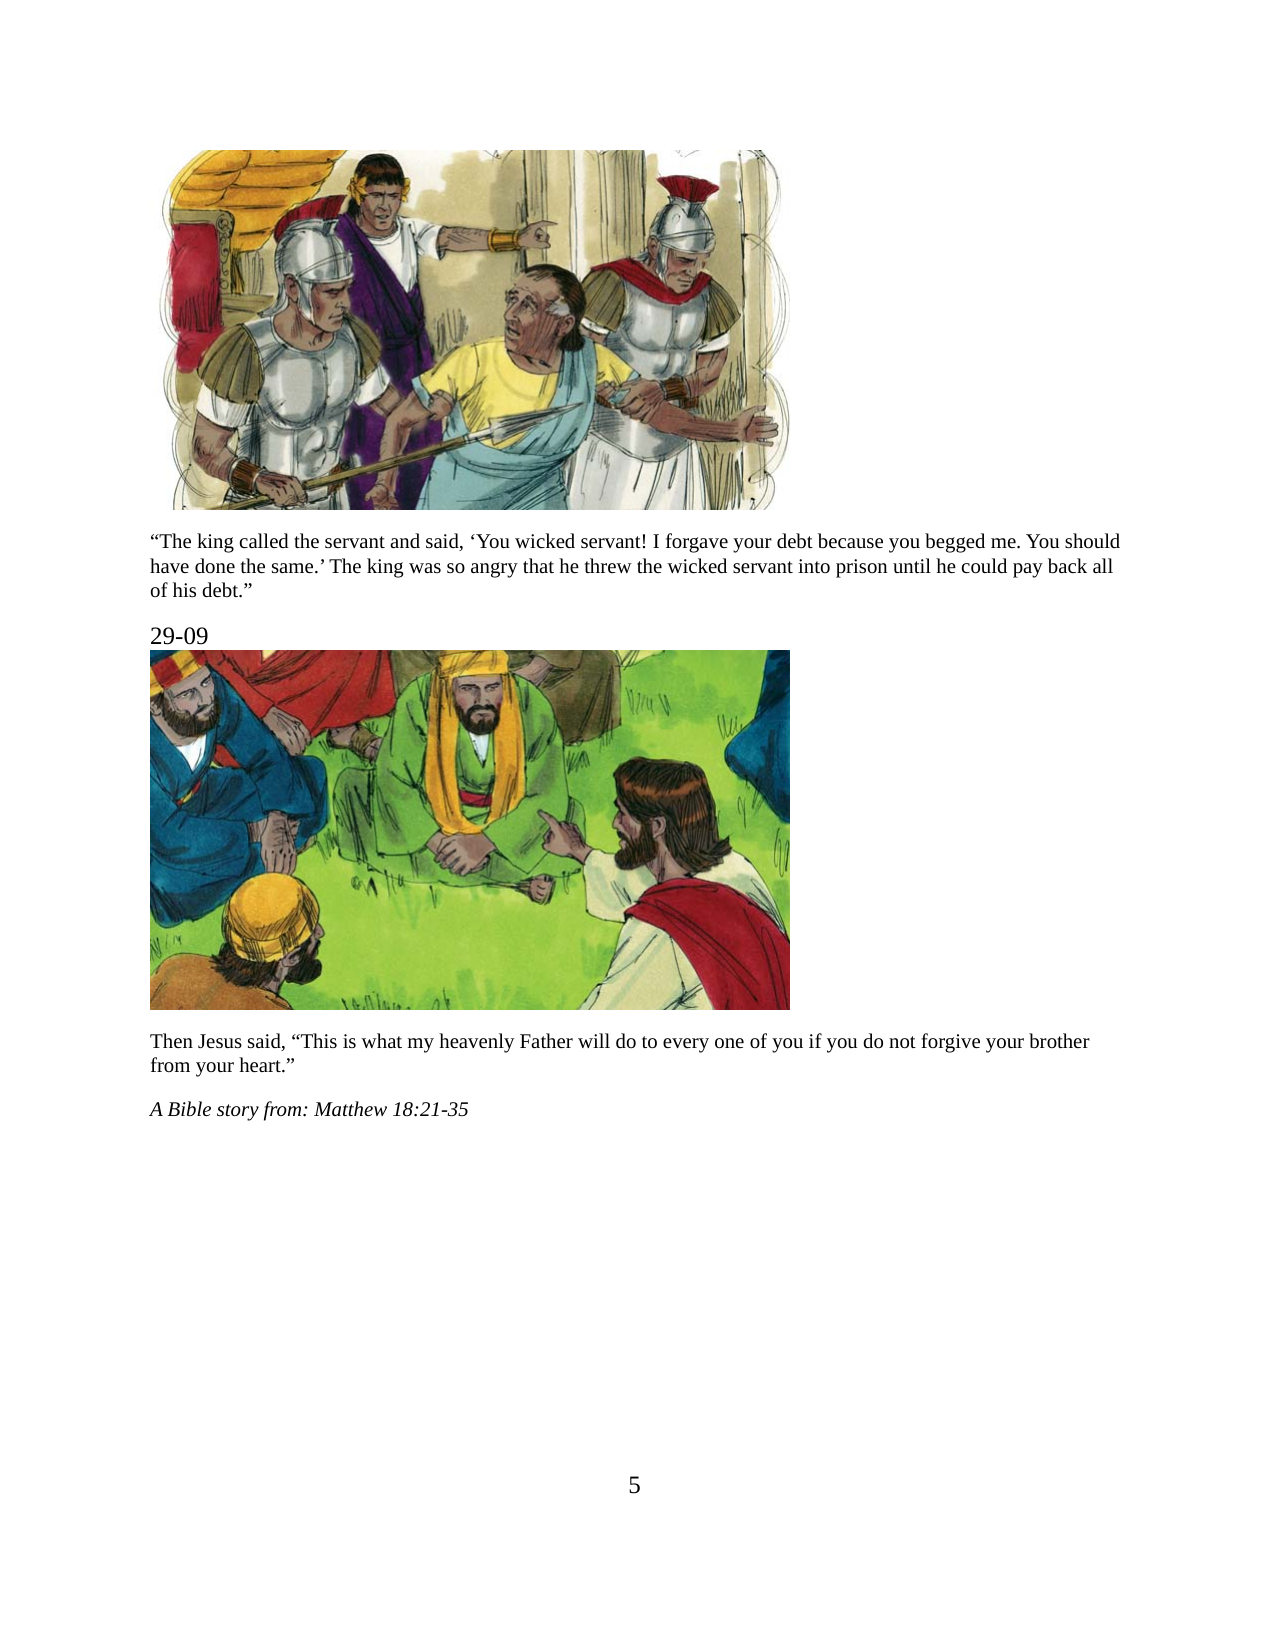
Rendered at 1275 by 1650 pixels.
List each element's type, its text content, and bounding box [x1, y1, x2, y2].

subtitle 29-09 [150, 621, 1125, 650]
picture [786, 720, 790, 752]
picture [150, 650, 790, 1010]
picture [767, 729, 775, 745]
picture [747, 752, 755, 760]
picture [784, 650, 790, 670]
picture [150, 150, 790, 510]
text A Bible story from: Matthew 18:21-35 [150, 1097, 1125, 1121]
picture [781, 772, 786, 782]
text “The king called the servant and said, ‘You wicked servant! I forgave your debt because you begged me. You should have done the same.’ The king was so angry that he threw the wicked servant into prison until he could pay back all of his debt.” [150, 529, 1125, 602]
text Then Jesus said, “This is what my heavenly Father will do to every one of you if you do not forgive your brother from your heart.” [150, 1029, 1125, 1077]
